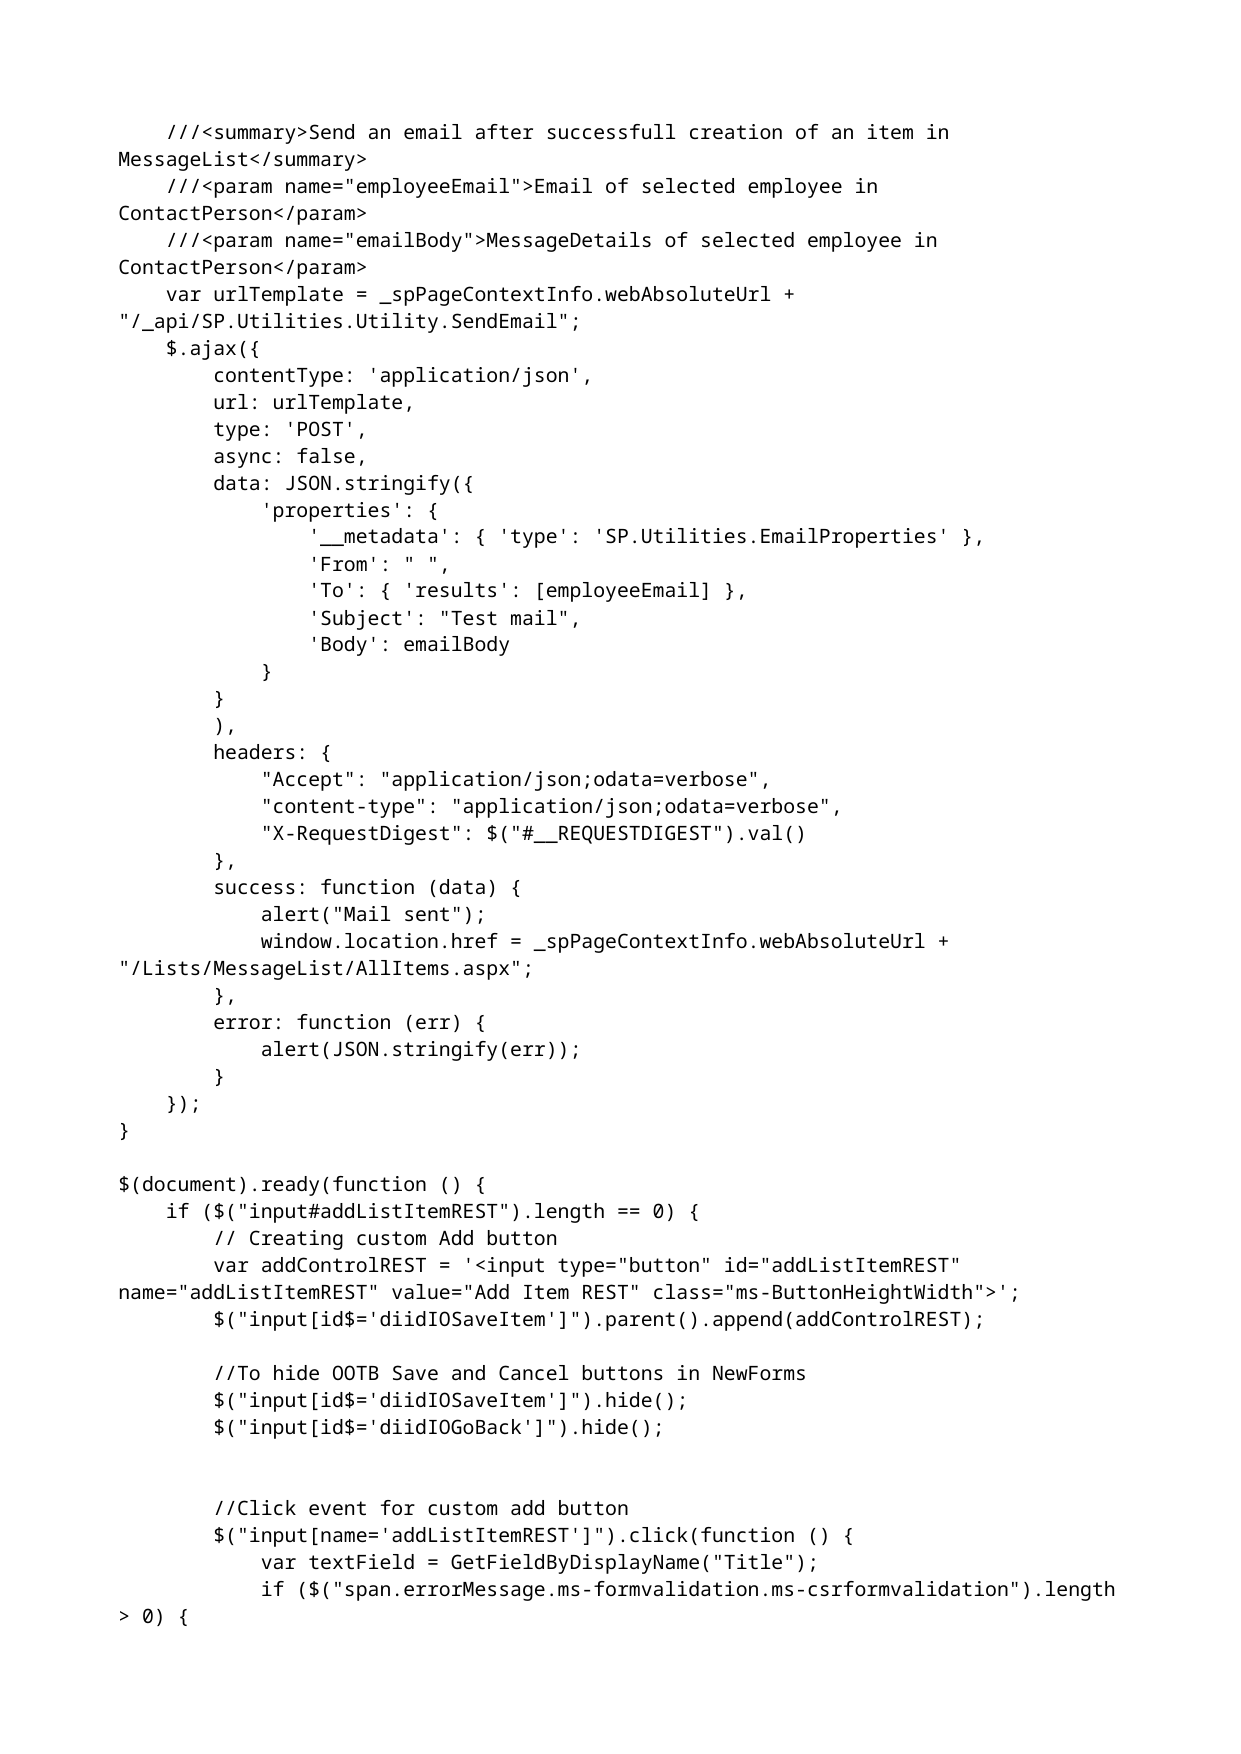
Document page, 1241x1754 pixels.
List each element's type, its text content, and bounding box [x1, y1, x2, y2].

text }, [118, 981, 1122, 1008]
text headers: { [118, 739, 1122, 766]
text if ($("input#addListItemREST").length == 0) { [118, 1197, 1122, 1224]
text window.location.href = _spPageContextInfo.webAbsoluteUrl + "/Lists/MessageList/AllItems.aspx"; [118, 927, 1122, 981]
text $(document).ready(function () { [118, 1170, 1122, 1197]
text "content-type": "application/json;odata=verbose", [118, 793, 1122, 819]
text $.ajax({ [118, 334, 1122, 361]
text contentType: 'application/json', [118, 361, 1122, 388]
text } [118, 1116, 1122, 1143]
text 'properties': { [118, 496, 1122, 523]
text ///<param name="employeeEmail">Email of selected employee in ContactPerson</param> [118, 172, 1122, 226]
text async: false, [118, 442, 1122, 469]
text } [118, 658, 1122, 685]
text var addControlREST = '<input type="button" id="addListItemREST" name="addListItemREST" value="Add Item REST" class="ms-ButtonHeightWidth">'; [118, 1251, 1122, 1305]
text $("input[id$='diidIOSaveItem']").parent().append(addControlREST); [118, 1305, 1122, 1332]
text error: function (err) { [118, 1008, 1122, 1035]
text if ($("span.errorMessage.ms-formvalidation.ms-csrformvalidation").length > 0) { [118, 1575, 1122, 1629]
text alert("Mail sent"); [118, 901, 1122, 927]
text "X-RequestDigest": $("#__REQUESTDIGEST").val() [118, 819, 1122, 847]
text ), [118, 712, 1122, 739]
text 'Subject': "Test mail", [118, 604, 1122, 631]
text var textField = GetFieldByDisplayName("Title"); [118, 1548, 1122, 1575]
text //Click event for custom add button [118, 1494, 1122, 1521]
text data: JSON.stringify({ [118, 469, 1122, 496]
text success: function (data) { [118, 873, 1122, 901]
text var urlTemplate = _spPageContextInfo.webAbsoluteUrl + "/_api/SP.Utilities.Utility.SendEmail"; [118, 280, 1122, 334]
text ///<param name="emailBody">MessageDetails of selected employee in ContactPerson</param> [118, 226, 1122, 280]
text "Accept": "application/json;odata=verbose", [118, 766, 1122, 793]
text 'From': " ", [118, 550, 1122, 577]
text }); [118, 1089, 1122, 1116]
text 'Body': emailBody [118, 631, 1122, 658]
text alert(JSON.stringify(err)); [118, 1035, 1122, 1062]
text //To hide OOTB Save and Cancel buttons in NewForms [118, 1359, 1122, 1386]
text } [118, 685, 1122, 712]
text url: urlTemplate, [118, 388, 1122, 415]
text '__metadata': { 'type': 'SP.Utilities.EmailProperties' }, [118, 523, 1122, 550]
text 'To': { 'results': [employeeEmail] }, [118, 577, 1122, 604]
text $("input[id$='diidIOSaveItem']").hide(); [118, 1386, 1122, 1413]
text $("input[id$='diidIOGoBack']").hide(); [118, 1413, 1122, 1440]
text // Creating custom Add button [118, 1224, 1122, 1251]
text }, [118, 847, 1122, 873]
text $("input[name='addListItemREST']").click(function () { [118, 1521, 1122, 1548]
text ///<summary>Send an email after successfull creation of an item in MessageList</summary> [118, 118, 1122, 172]
text } [118, 1062, 1122, 1089]
text type: 'POST', [118, 415, 1122, 442]
